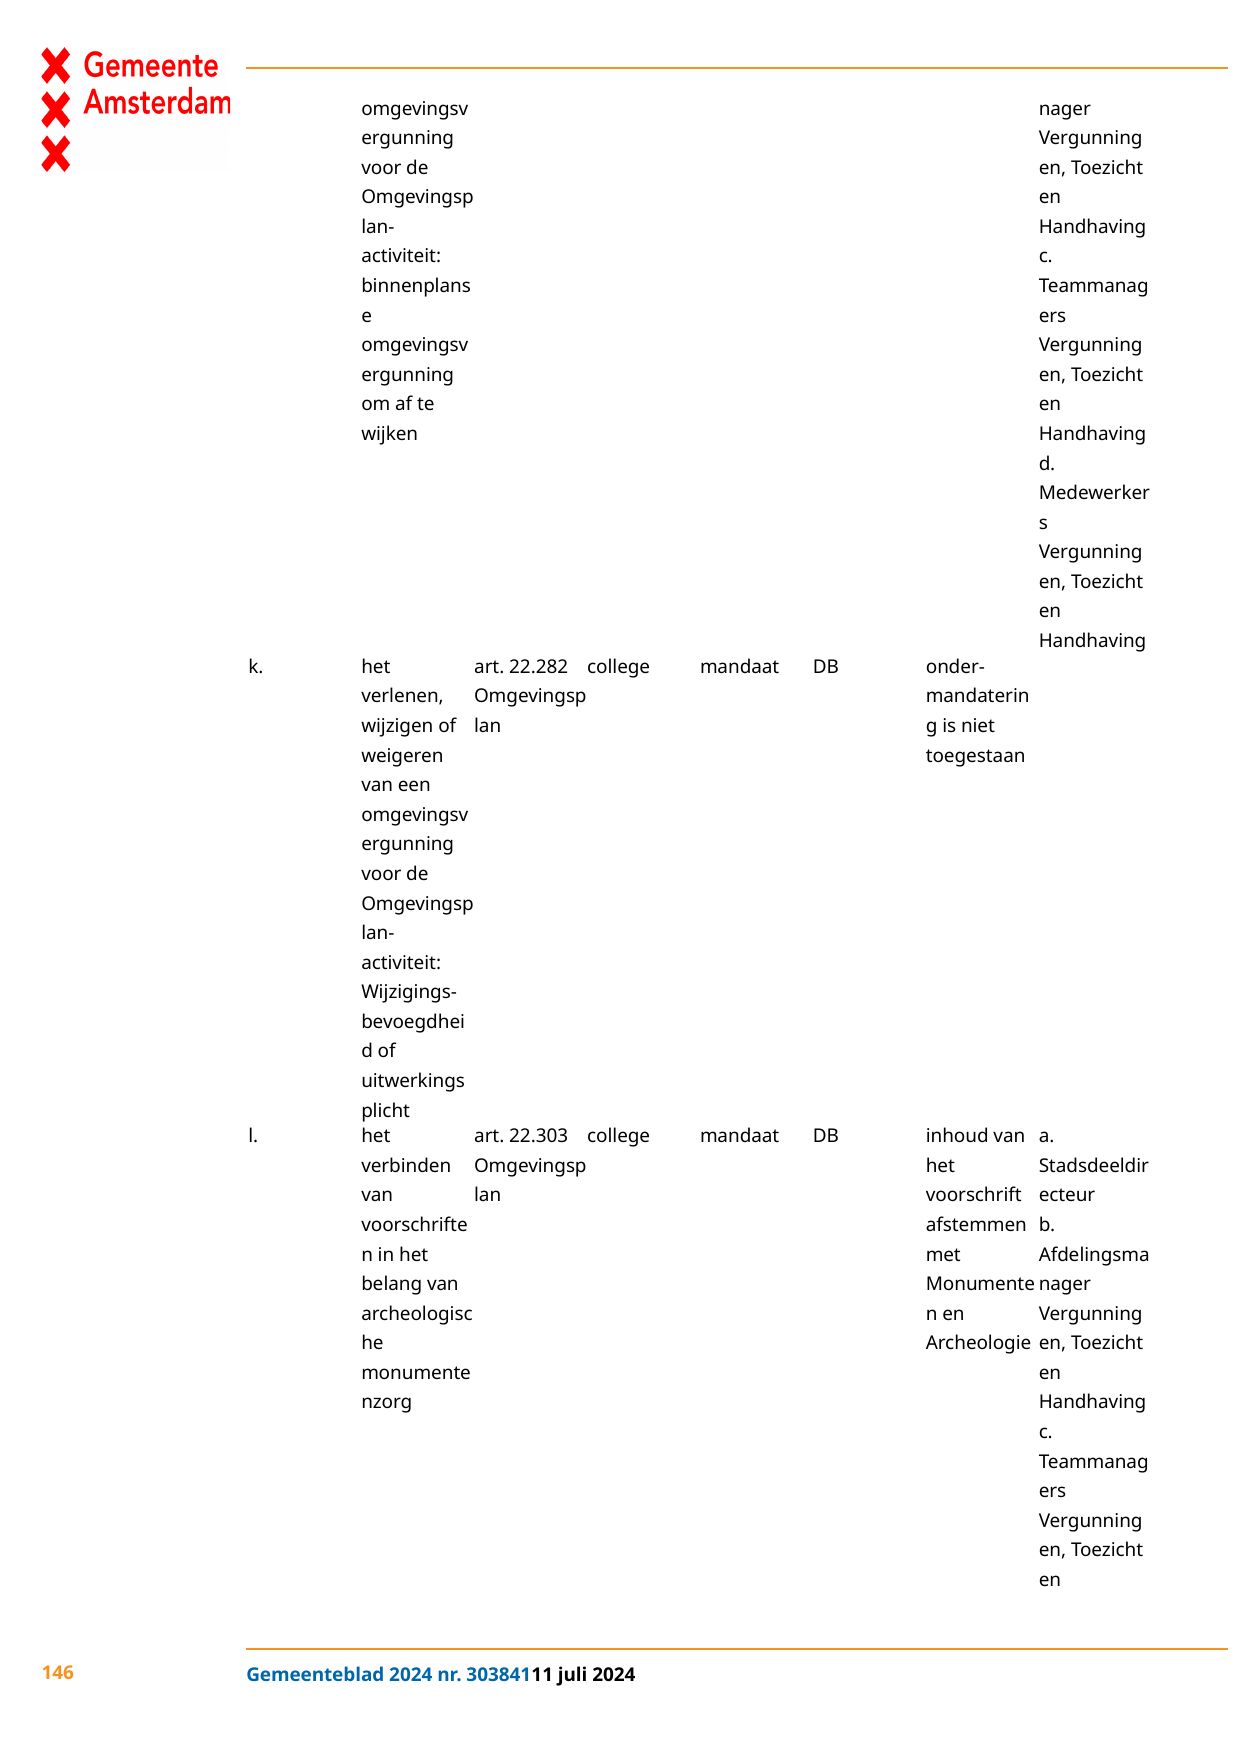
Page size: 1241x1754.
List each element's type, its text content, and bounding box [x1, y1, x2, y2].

table_cell [587, 95, 700, 653]
table_cell [1039, 653, 1152, 1122]
table_cell DB [813, 1123, 926, 1592]
table_cell mandaat [700, 653, 813, 1122]
picture [41, 47, 231, 172]
table_cell mandaat [700, 1123, 813, 1592]
table_cell [474, 95, 587, 653]
table_cell college [587, 653, 700, 1122]
table_cell het verlenen, wijzigen of weigeren van een omgevingsvergunning voor de Omgevingsplan-activiteit: Wijzigings-bevoegdheid of uitwerkingsplicht [361, 653, 474, 1122]
table_cell art. 22.303 Omgevingsplan [474, 1123, 587, 1592]
table_cell [926, 95, 1038, 653]
table_cell nager Vergunningen, Toezicht en Handhaving c. Teammanagers Vergunningen, Toezicht en Handhaving d. Medewerkers Vergunningen, Toezicht en Handhaving [1039, 95, 1152, 653]
table_cell [700, 95, 813, 653]
table_cell het verbinden van voorschriften in het belang van archeologische monumentenzorg [361, 1123, 474, 1592]
table_cell college [587, 1123, 700, 1592]
table_cell k. [248, 653, 361, 1122]
table_cell [813, 95, 926, 653]
table_cell omgevingsvergunning voor de Omgevingsplan-activiteit: binnenplanse omgevingsvergunning om af te wijken [361, 95, 474, 653]
table_cell art. 22.282 Omgevingsplan [474, 653, 587, 1122]
table_cell DB [813, 653, 926, 1122]
table_cell onder-mandatering is niet toegestaan [926, 653, 1038, 1122]
table_cell l. [248, 1123, 361, 1592]
table_cell a. Stadsdeeldirecteur b. Afdelingsmanager Vergunningen, Toezicht en Handhaving c. Teammanagers Vergunningen, Toezicht en [1039, 1123, 1152, 1592]
table_cell inhoud van het voorschrift afstemmen met Monumenten en Archeologie [926, 1123, 1038, 1592]
table_cell [248, 95, 361, 653]
